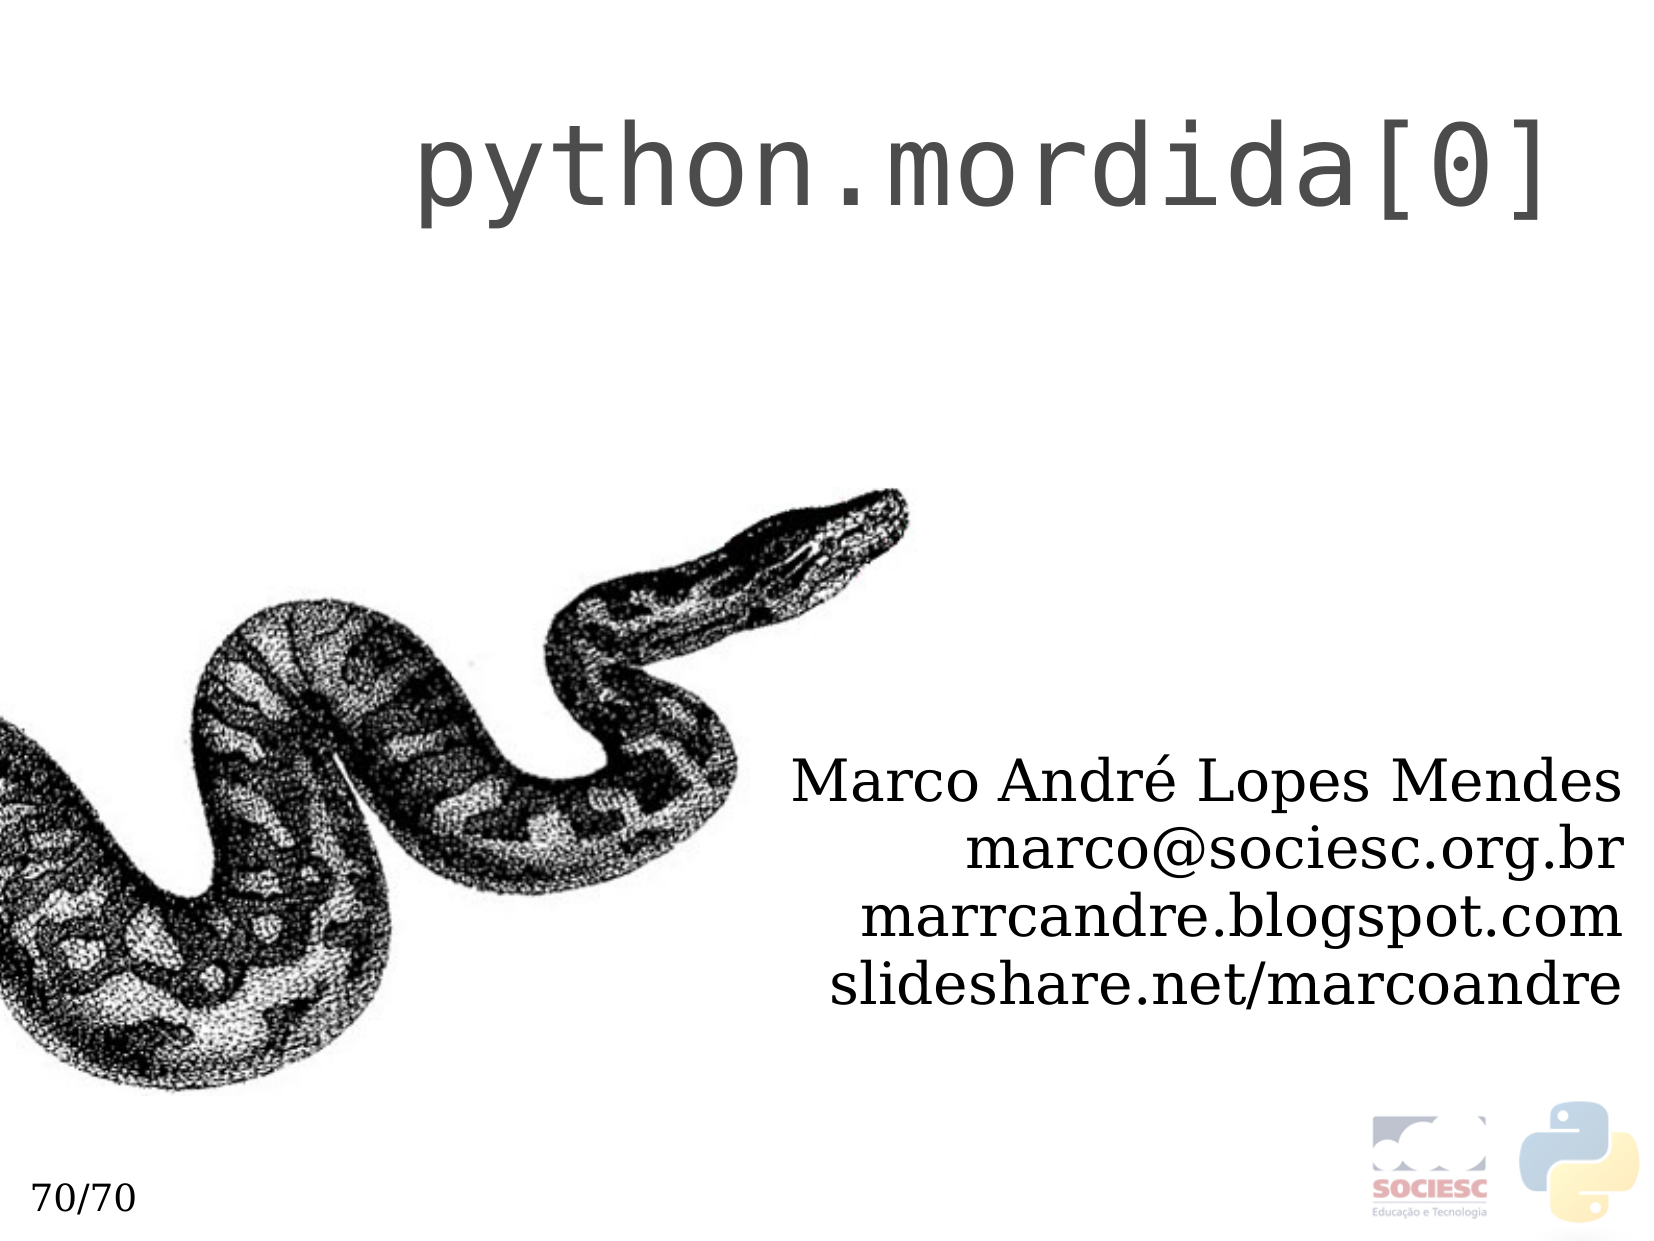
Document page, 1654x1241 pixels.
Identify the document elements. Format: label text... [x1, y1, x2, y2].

text_box Marco André Lopes Mendes marco@sociesc.org.br marrcandre.blogspot.com slideshare.net/marcoandre [679, 746, 1625, 1018]
title python.mordida[0] [75, 70, 1564, 263]
picture [0, 487, 921, 1096]
picture [1340, 1084, 1654, 1241]
